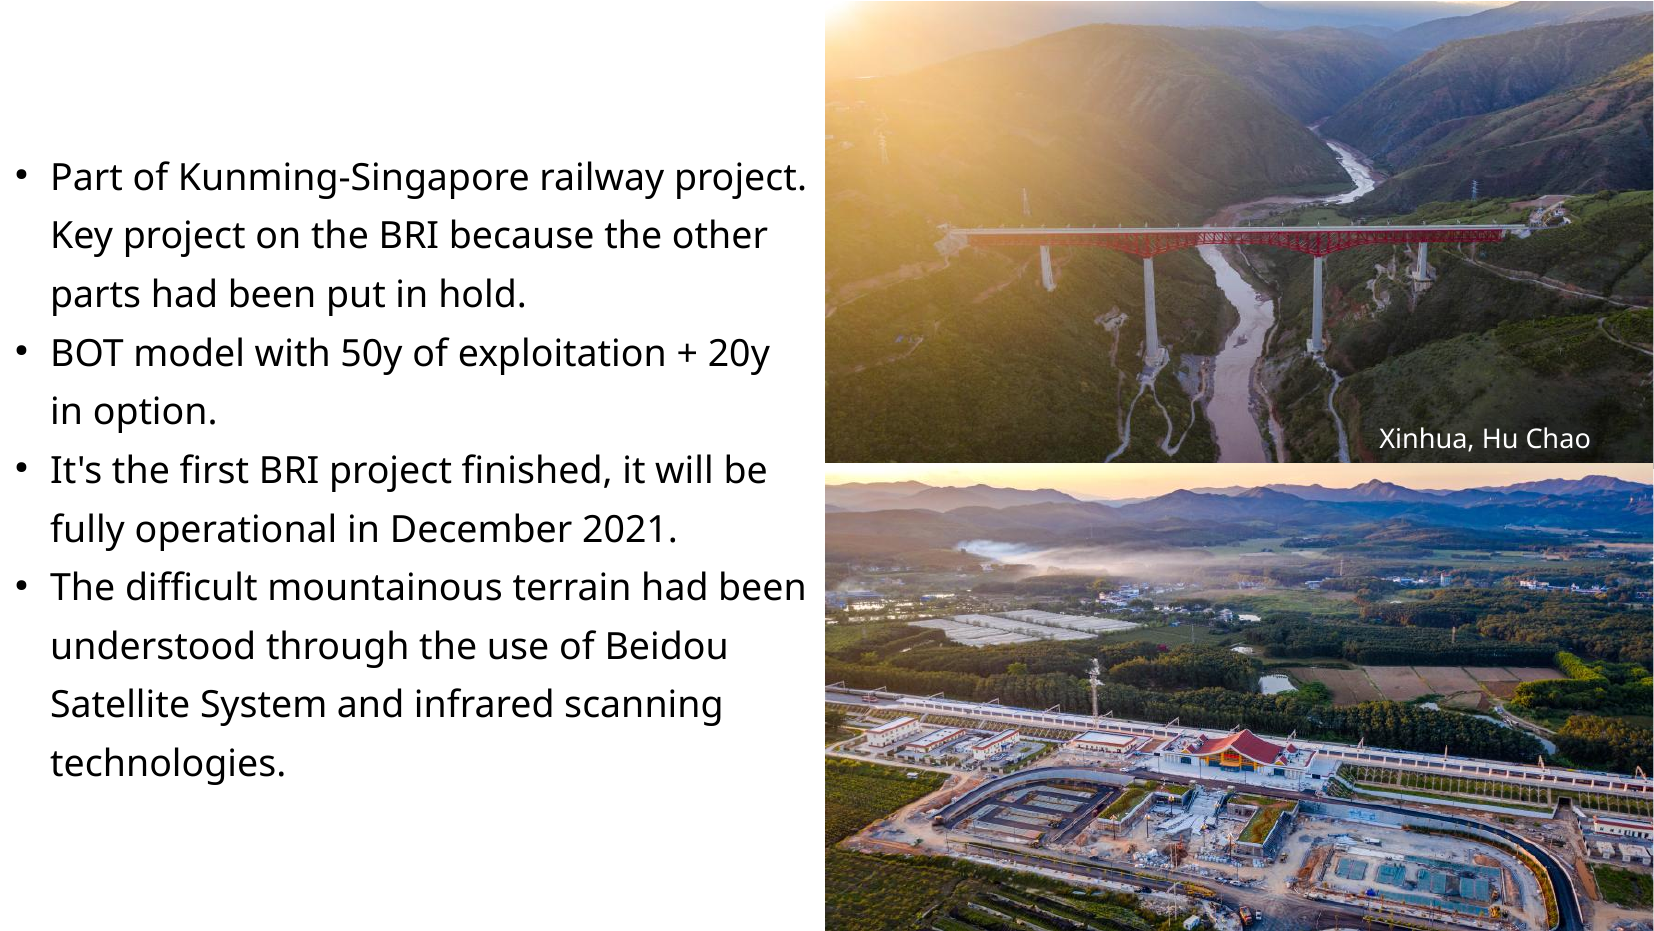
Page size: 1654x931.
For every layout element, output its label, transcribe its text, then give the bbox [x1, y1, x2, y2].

picture [825, 1, 1654, 931]
text_box Part of Kunming-Singapore railway project. Key project on the BRI because the other parts had been put in hold. BOT model with 50y of exploitation + 20y in option. It's the first BRI project finished, it will be fully operational in December 2021. The difficult mountainous terrain had been understood through the use of Beidou Satellite System and infrared scanning technologies. [0, 0, 826, 931]
text_box [1578, 859, 1653, 931]
text_box Xinhua, Hu Chao [1364, 412, 1654, 464]
